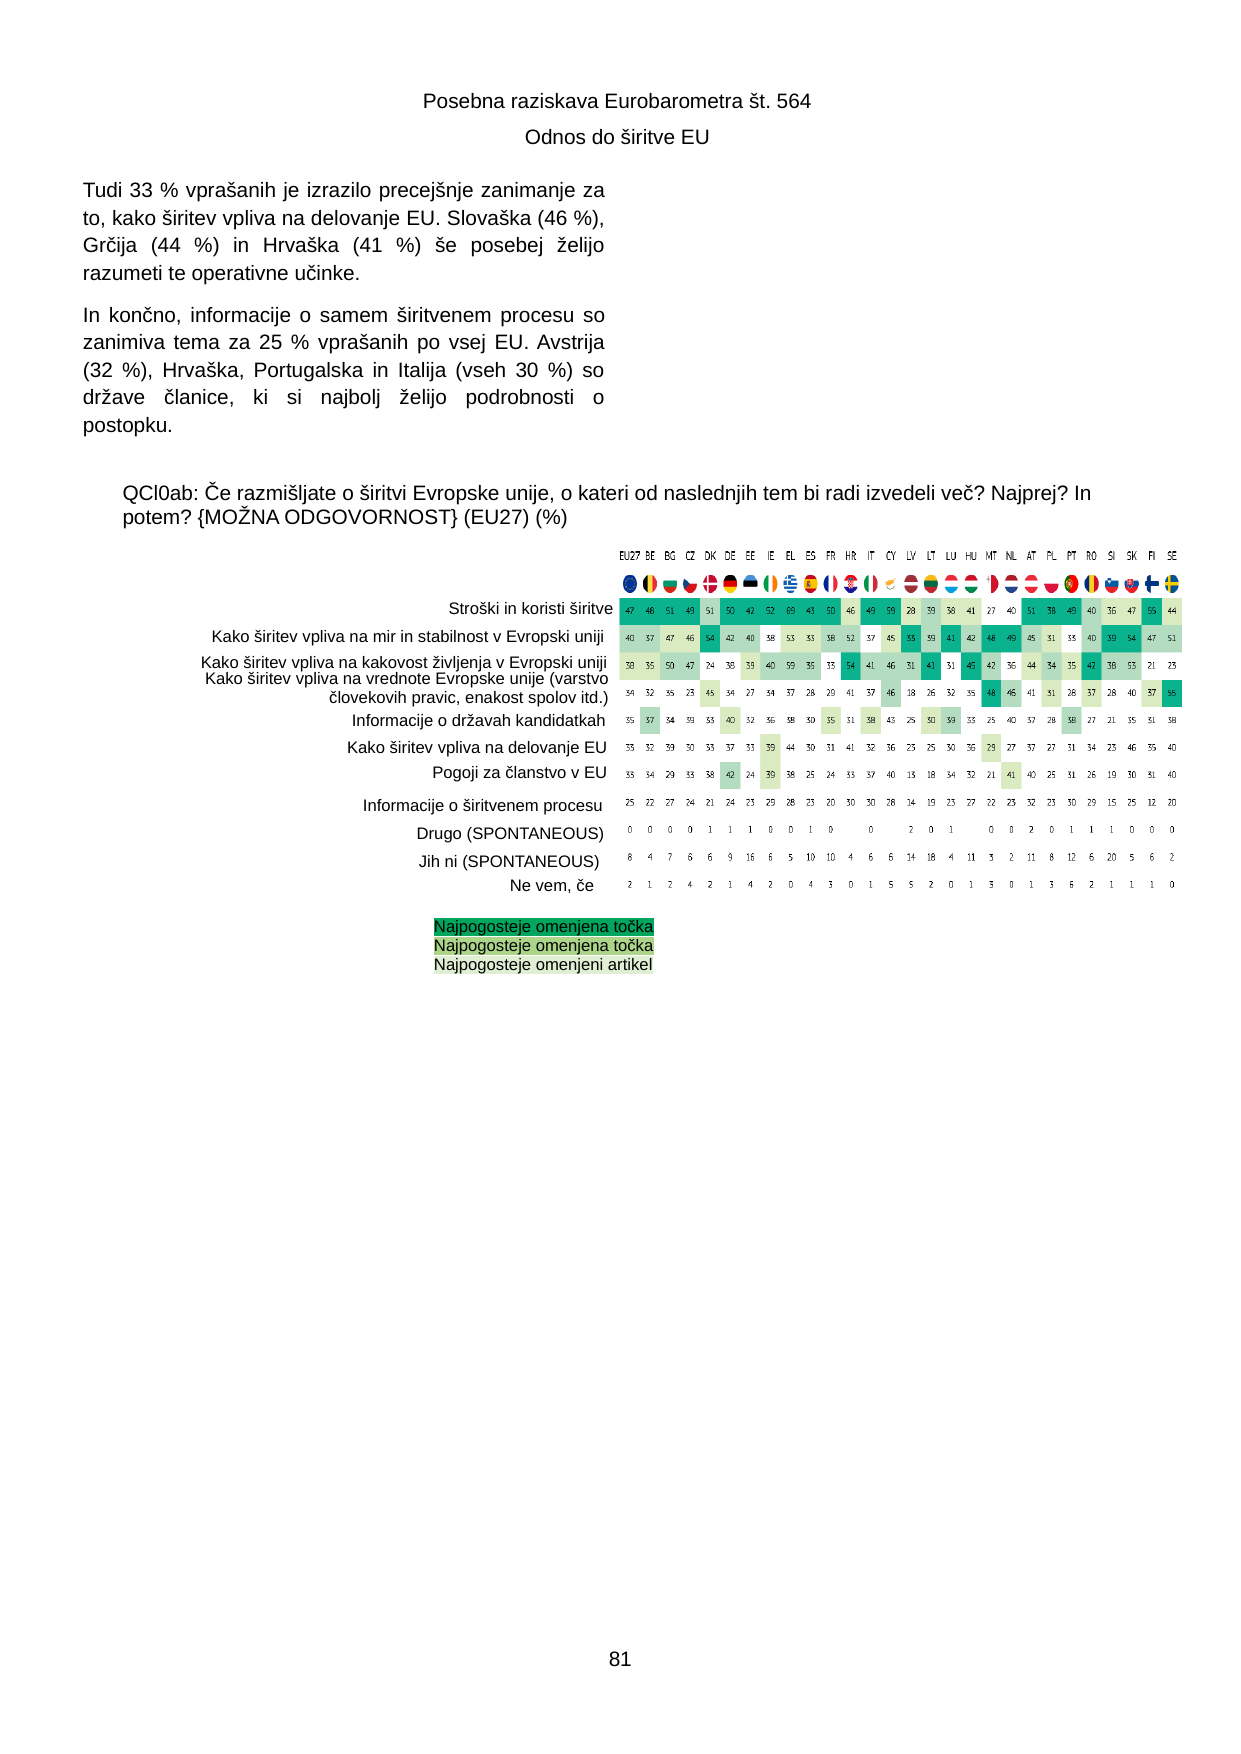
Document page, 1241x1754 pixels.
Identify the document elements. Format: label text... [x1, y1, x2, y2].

text In končno, informacije o samem širitvenem procesu so zanimiva tema za 25 % vprašanih po vsej EU. Avstrija (32 %), Hrvaška, Portugalska in Italija (vseh 30 %) so države članice, ki si najbolj želijo podrobnosti o postopku. [83, 302, 605, 436]
text Tudi 33 % vprašanih je izrazilo precejšnje zanimanje za to, kako širitev vpliva na delovanje EU. Slovaška (46 %), Grčija (44 %) in Hrvaška (41 %) še posebej želijo razumeti te operativne učinke. [83, 178, 605, 284]
picture [615, 541, 1191, 895]
